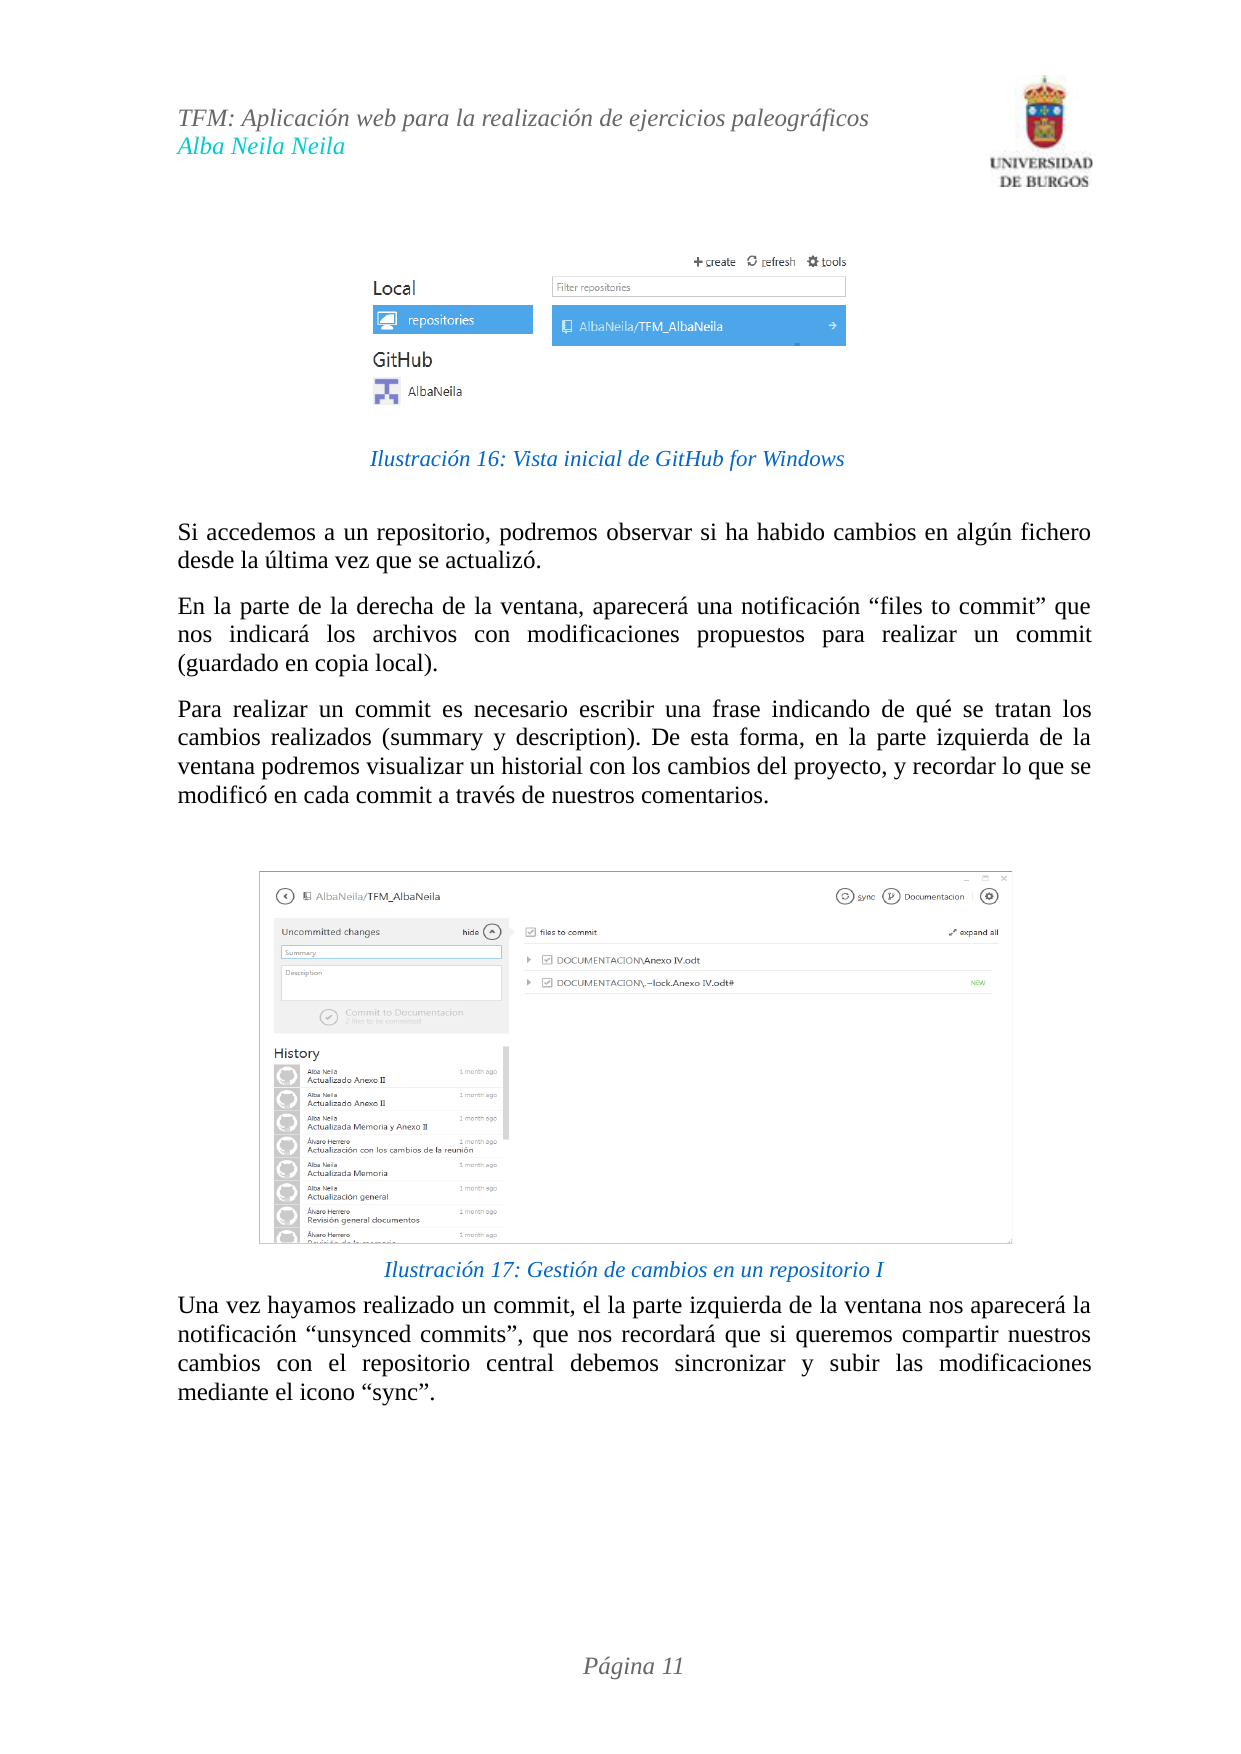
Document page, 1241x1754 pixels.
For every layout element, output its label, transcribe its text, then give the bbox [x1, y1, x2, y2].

picture [368, 250, 450, 432]
picture [259, 871, 1013, 1244]
text En la parte de la derecha de la ventana, aparecerá una notificación “files to commit” que nos indicará los archivos con modificaciones propuestos para realizar un commit (guardado en copia local). [177, 591, 1092, 677]
text Ilustración 17: Gestión de cambios en un repositorio I [212, 1244, 1058, 1283]
text Ilustración 16: Vista inicial de GitHub for Windows [368, 250, 849, 471]
picture [990, 75, 1093, 187]
text Para realizar un commit es necesario escribir una frase indicando de qué se tratan los cambios realizados (summary y description). De esta forma, en la parte izquierda de la ventana podremos visualizar un historial con los cambios del proyecto, y recordar lo que se modificó en cada commit a través de nuestros comentarios. [177, 694, 1092, 809]
text Si accedemos a un repositorio, podremos observar si ha habido cambios en algún fichero desde la última vez que se actualizó. [177, 517, 1092, 574]
text Una vez hayamos realizado un commit, el la parte izquierda de la ventana nos aparecerá la notificación “unsynced commits”, que nos recordará que si queremos compartir nuestros cambios con el repositorio central debemos sincronizar y subir las modificaciones mediante el icono “sync”. [177, 1290, 1092, 1405]
